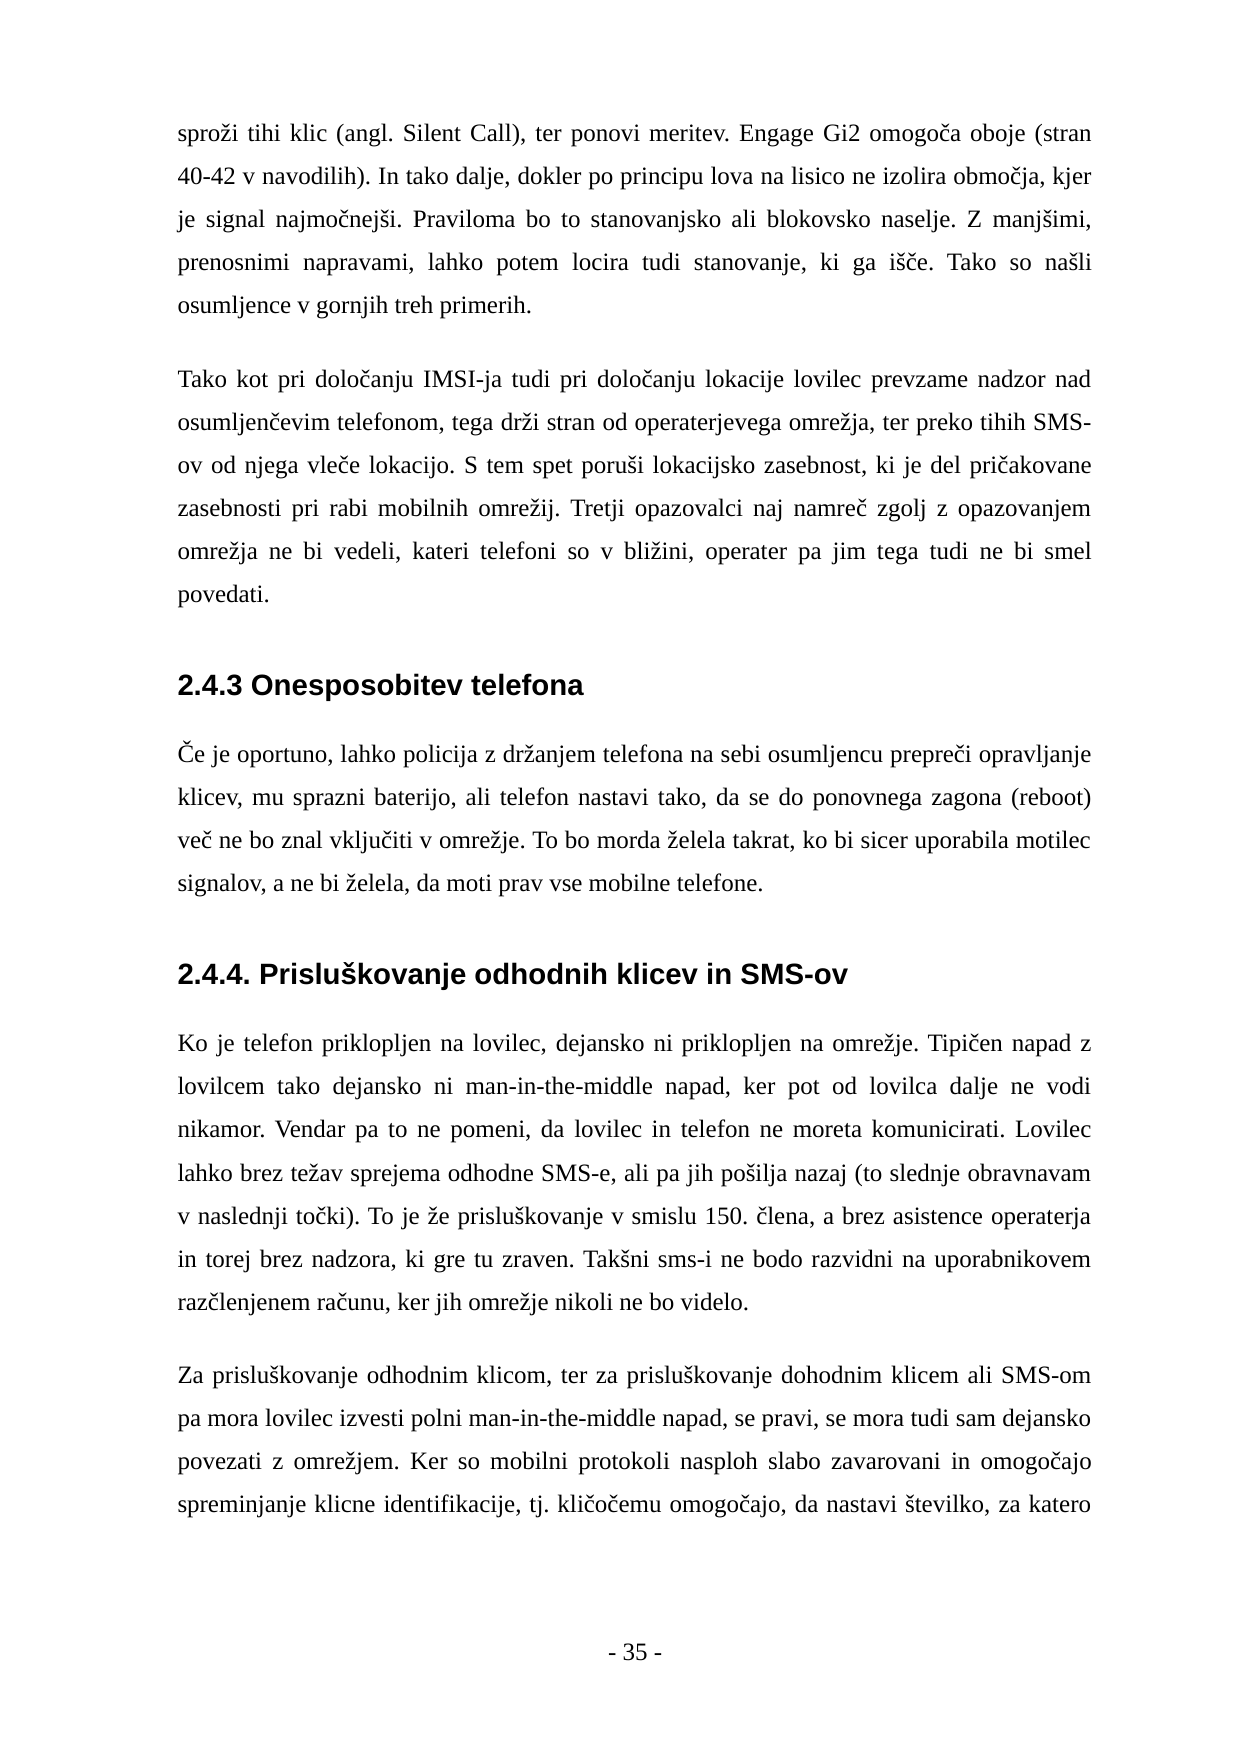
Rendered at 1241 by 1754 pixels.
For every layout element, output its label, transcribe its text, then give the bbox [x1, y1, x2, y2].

text Če je oportuno, lahko policija z držanjem telefona na sebi osumljencu prepreči opravljanje klicev, mu sprazni baterijo, ali telefon nastavi tako, da se do ponovnega zagona (reboot) več ne bo znal vključiti v omrežje. To bo morda želela takrat, ko bi sicer uporabila motilec signalov, a ne bi želela, da moti prav vse mobilne telefone. [177, 739, 1093, 897]
subtitle 2.4.3 Onesposobitev telefona [177, 667, 1093, 701]
text Za prisluškovanje odhodnim klicom, ter za prisluškovanje dohodnim klicem ali SMS-om pa mora lovilec izvesti polni man-in-the-middle napad, se pravi, se mora tudi sam dejansko povezati z omrežjem. Ker so mobilni protokoli nasploh slabo zavarovani in omogočajo spreminjanje klicne identifikacije, tj. kličočemu omogočajo, da nastavi številko, za katero [177, 1360, 1093, 1518]
text Ko je telefon priklopljen na lovilec, dejansko ni priklopljen na omrežje. Tipičen napad z lovilcem tako dejansko ni man-in-the-middle napad, ker pot od lovilca dalje ne vodi nikamor. Vendar pa to ne pomeni, da lovilec in telefon ne moreta komunicirati. Lovilec lahko brez težav sprejema odhodne SMS-e, ali pa jih pošilja nazaj (to slednje obravnavam v naslednji točki). To je že prisluškovanje v smislu 150. člena, a brez asistence operaterja in torej brez nadzora, ki gre tu zraven. Takšni sms-i ne bodo razvidni na uporabnikovem razčlenjenem računu, ker jih omrežje nikoli ne bo videlo. [177, 1028, 1093, 1316]
text Tako kot pri določanju IMSI-ja tudi pri določanju lokacije lovilec prevzame nadzor nad osumljenčevim telefonom, tega drži stran od operaterjevega omrežja, ter preko tihih SMS-ov od njega vleče lokacijo. S tem spet poruši lokacijsko zasebnost, ki je del pričakovane zasebnosti pri rabi mobilnih omrežij. Tretji opazovalci naj namreč zgolj z opazovanjem omrežja ne bi vedeli, kateri telefoni so v bližini, operater pa jim tega tudi ne bi smel povedati. [177, 364, 1093, 608]
text sproži tihi klic (angl. Silent Call), ter ponovi meritev. Engage Gi2 omogoča oboje (stran 40-42 v navodilih). In tako dalje, dokler po principu lova na lisico ne izolira območja, kjer je signal najmočnejši. Praviloma bo to stanovanjsko ali blokovsko naselje. Z manjšimi, prenosnimi napravami, lahko potem locira tudi stanovanje, ki ga išče. Tako so našli osumljence v gornjih treh primerih. [177, 118, 1093, 319]
subtitle 2.4.4. Prisluškovanje odhodnih klicev in SMS-ov [177, 957, 1093, 990]
